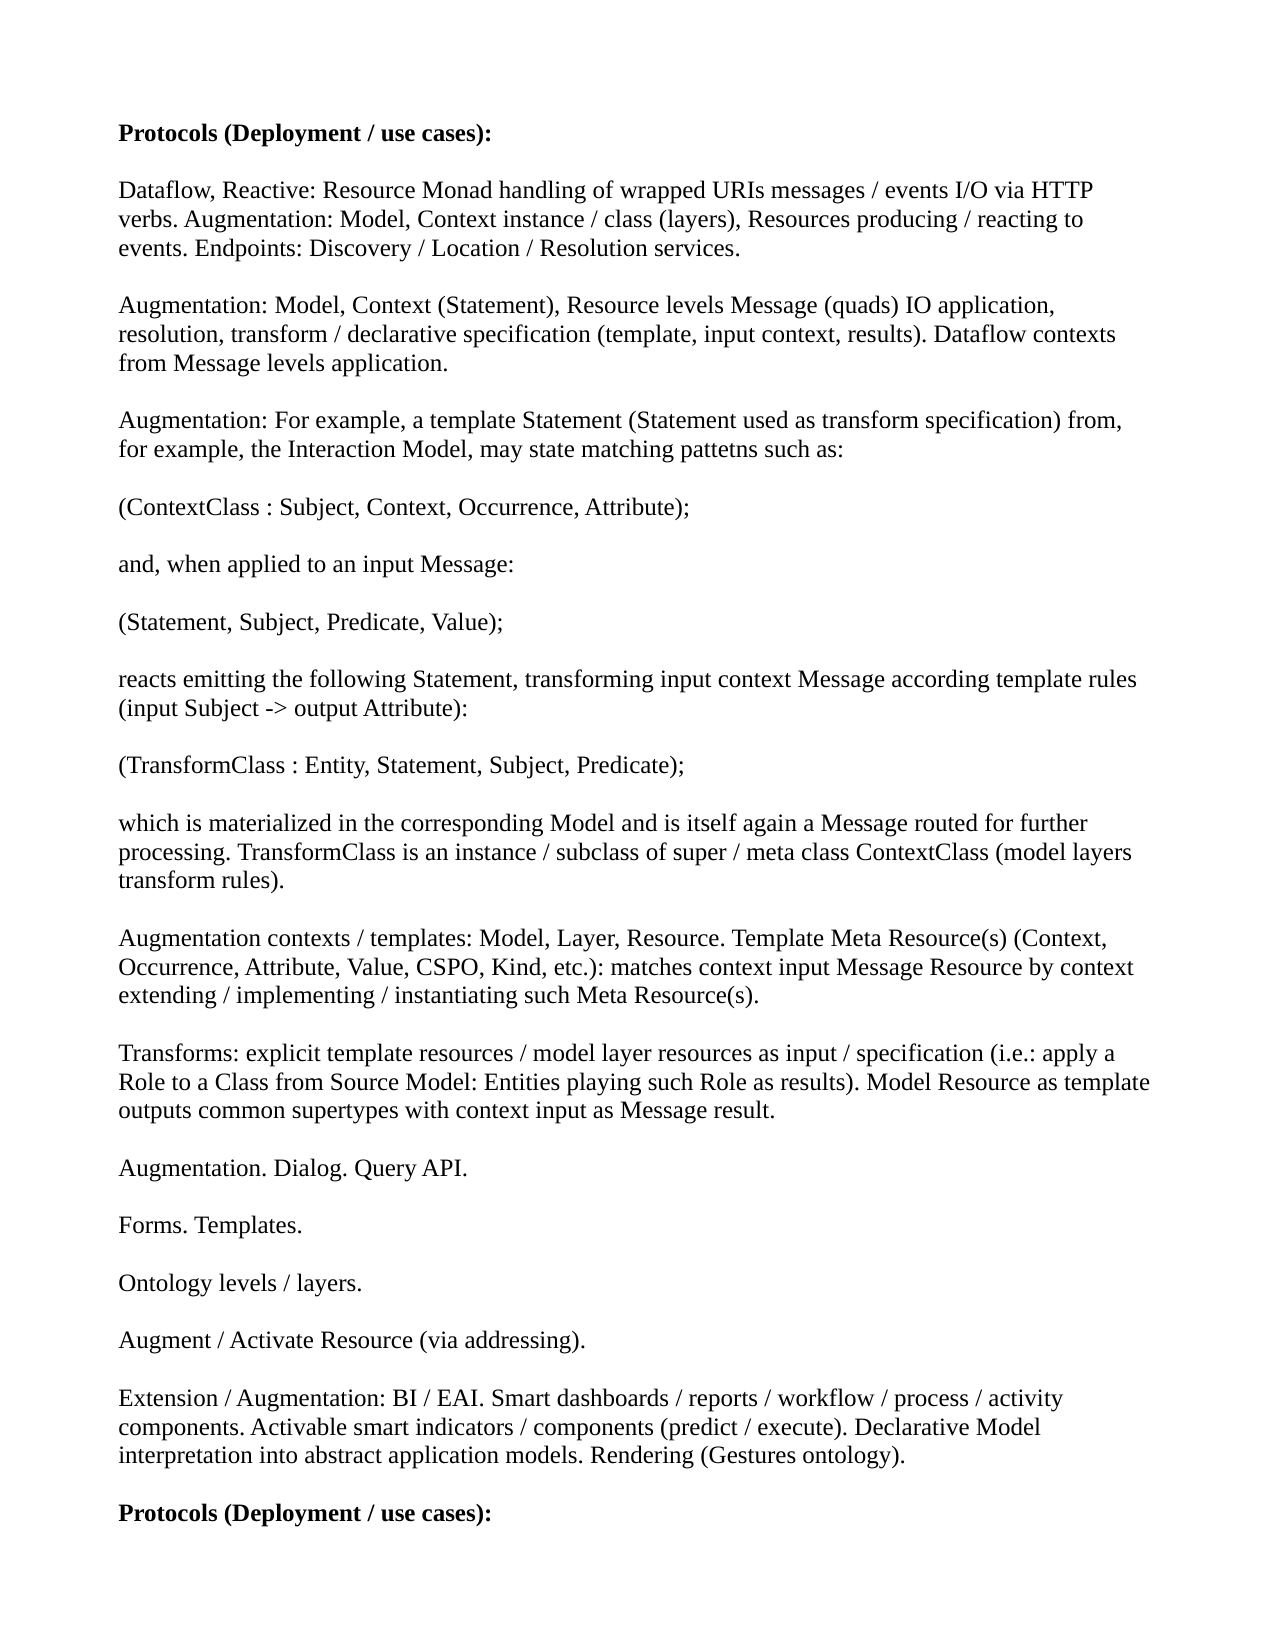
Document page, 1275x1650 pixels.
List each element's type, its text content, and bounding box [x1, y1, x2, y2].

text Dataflow, Reactive: Resource Monad handling of wrapped URIs messages / events I/O via HTTP verbs. Augmentation: Model, Context instance / class (layers), Resources producing / reacting to events. Endpoints: Discovery / Location / Resolution services. [118, 176, 1157, 262]
text Augmentation. Dialog. Query API. [118, 1153, 1157, 1182]
text reacts emitting the following Statement, transforming input context Message according template rules (input Subject -> output Attribute): [118, 664, 1157, 722]
text (TransformClass : Entity, Statement, Subject, Predicate); [118, 751, 1157, 779]
text (ContextClass : Subject, Context, Occurrence, Attribute); [118, 492, 1157, 521]
text Ontology levels / layers. [118, 1268, 1157, 1297]
text Augmentation contexts / templates: Model, Layer, Resource. Template Meta Resource(s) (Context, Occurrence, Attribute, Value, CSPO, Kind, etc.): matches context input Message Resource by context extending / implementing / instantiating such Meta Resource(s). [118, 923, 1157, 1009]
text (Statement, Subject, Predicate, Value); [118, 607, 1157, 636]
text Protocols (Deployment / use cases): [118, 118, 1157, 147]
text and, when applied to an input Message: [118, 549, 1157, 578]
text Augmentation: Model, Context (Statement), Resource levels Message (quads) IO application, resolution, transform / declarative specification (template, input context, results). Dataflow contexts from Message levels application. [118, 291, 1157, 377]
text Protocols (Deployment / use cases): [118, 1498, 1157, 1527]
text which is materialized in the corresponding Model and is itself again a Message routed for further processing. TransformClass is an instance / subclass of super / meta class ContextClass (model layers transform rules). [118, 808, 1157, 894]
text Augmentation: For example, a template Statement (Statement used as transform specification) from, for example, the Interaction Model, may state matching pattetns such as: [118, 406, 1157, 463]
text Forms. Templates. [118, 1211, 1157, 1239]
text Extension / Augmentation: BI / EAI. Smart dashboards / reports / workflow / process / activity components. Activable smart indicators / components (predict / execute). Declarative Model interpretation into abstract application models. Rendering (Gestures ontology). [118, 1383, 1157, 1469]
text Transforms: explicit template resources / model layer resources as input / specification (i.e.: apply a Role to a Class from Source Model: Entities playing such Role as results). Model Resource as template outputs common supertypes with context input as Message result. [118, 1038, 1157, 1124]
text Augment / Activate Resource (via addressing). [118, 1326, 1157, 1354]
